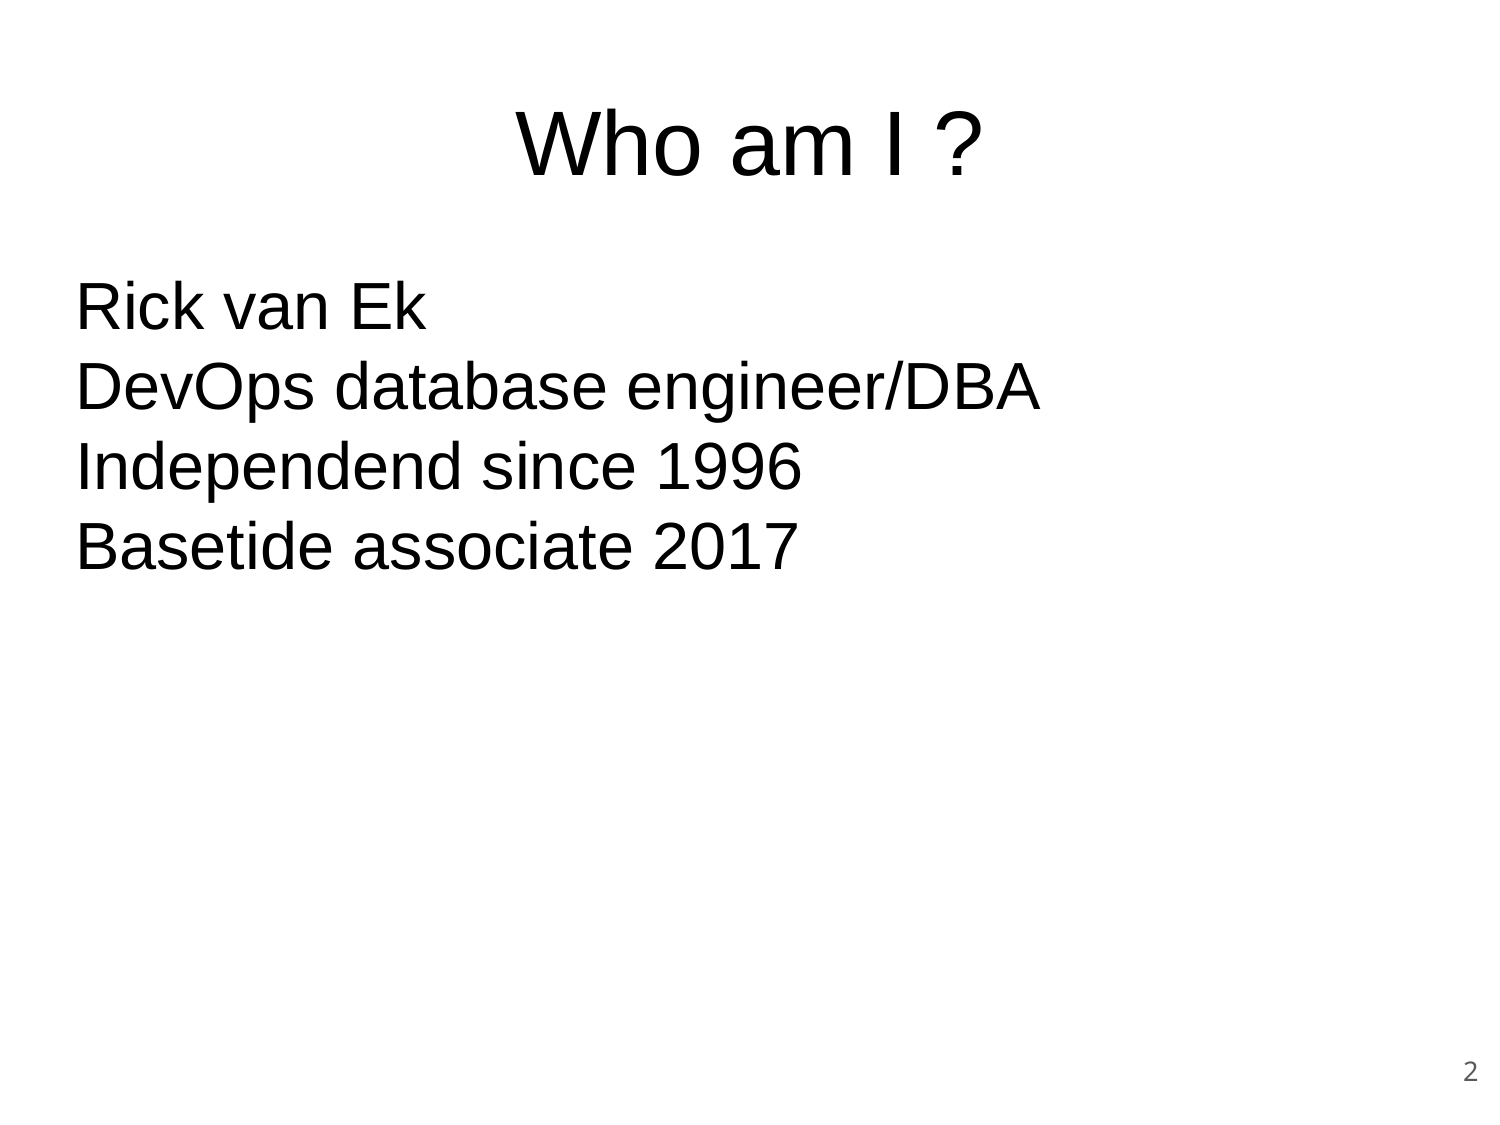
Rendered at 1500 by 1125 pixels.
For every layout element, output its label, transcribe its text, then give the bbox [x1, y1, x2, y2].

text_box Who am I ? [74, 44, 1425, 233]
text_box Rick van Ek DevOps database engineer/DBA Independend since 1996 Basetide associate 2017 [74, 263, 1425, 916]
slide_number [1403, 1038, 1494, 1125]
